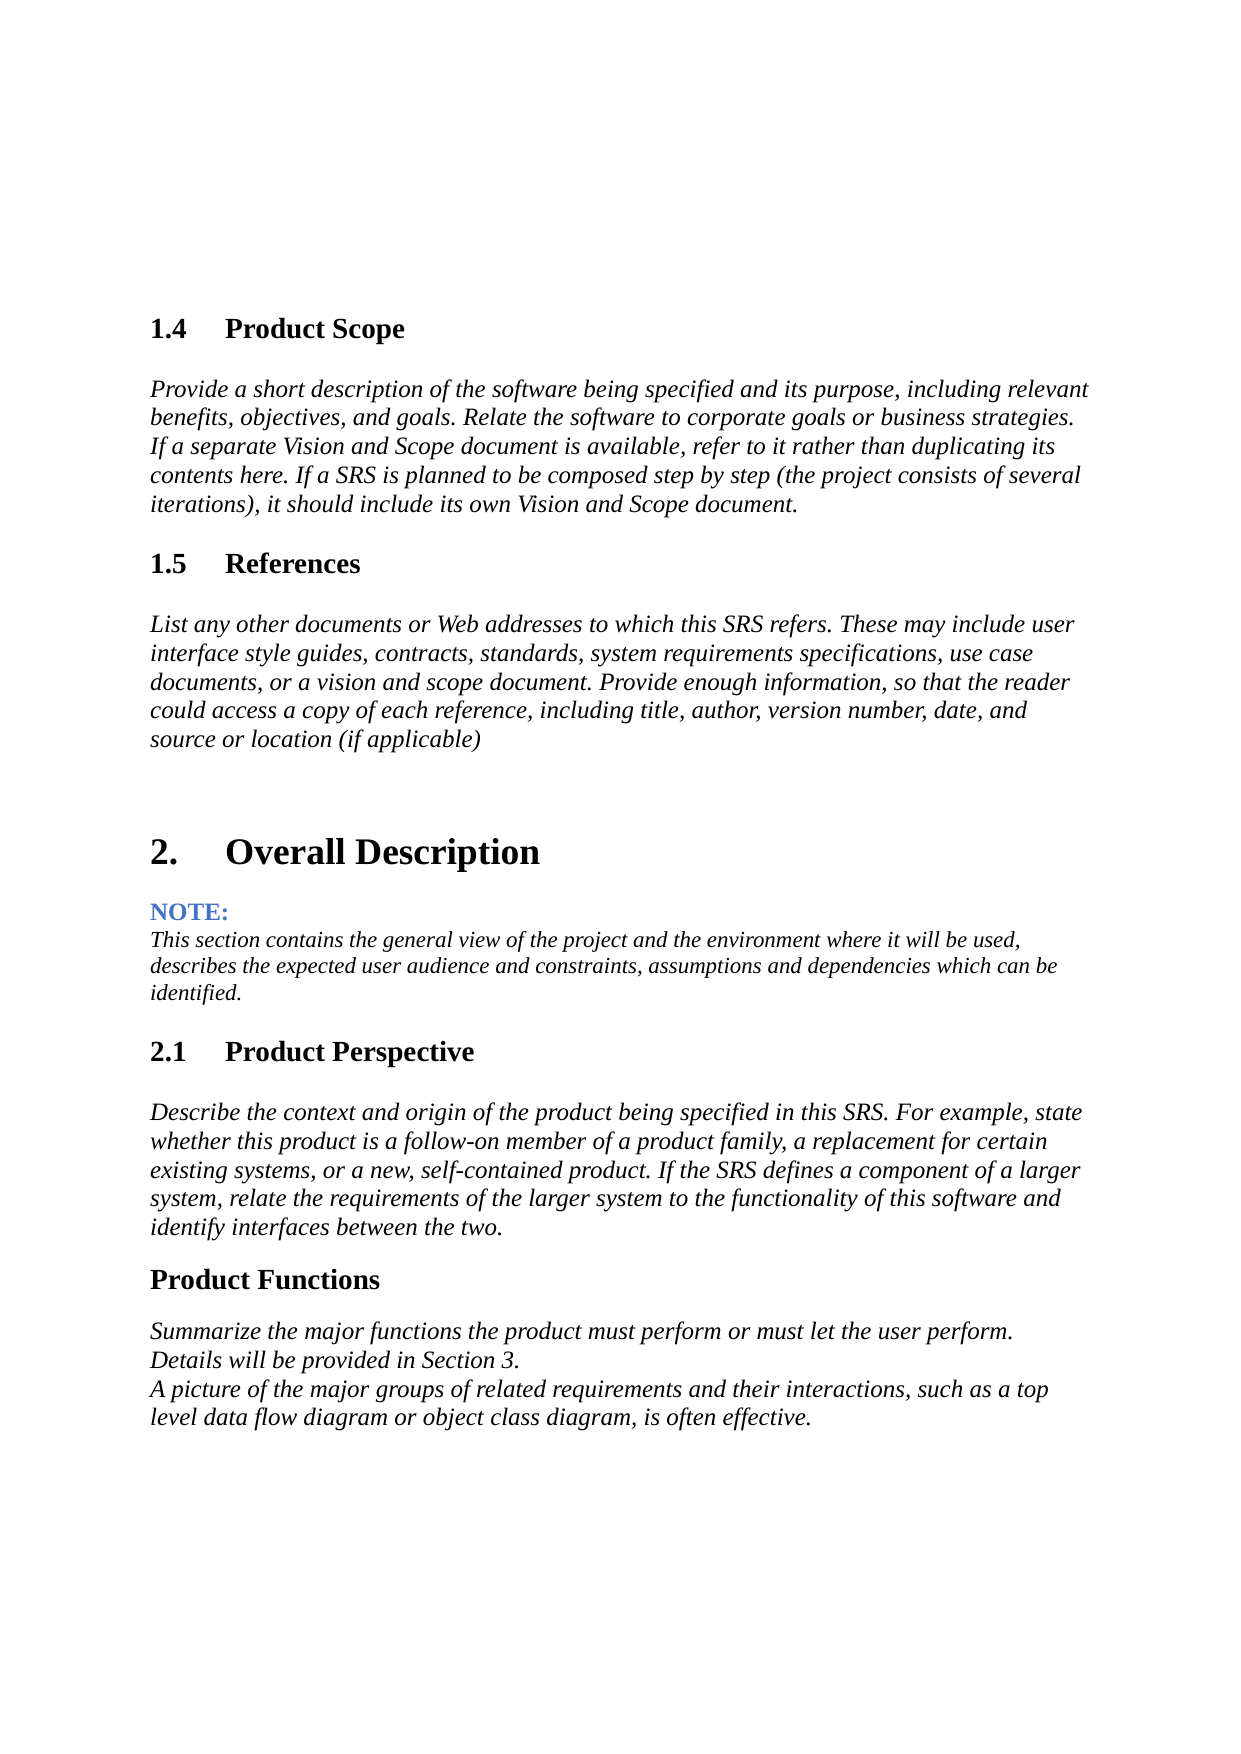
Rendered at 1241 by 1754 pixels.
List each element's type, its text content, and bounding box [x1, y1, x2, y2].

text Provide a short description of the software being specified and its purpose, including relevant benefits, objectives, and goals. Relate the software to corporate goals or business strategies. If a separate Vision and Scope document is available, refer to it rather than duplicating its contents here. If a SRS is planned to be composed step by step (the project consists of several iterations), it should include its own Vision and Scope document. [150, 374, 1090, 517]
text Product Functions [150, 1262, 1090, 1295]
text List any other documents or Web addresses to which this SRS refers. These may include user interface style guides, contracts, standards, system requirements specifications, use case documents, or a vision and scope document. Provide enough information, so that the reader could access a copy of each reference, including title, author, version number, date, and source or location (if applicable) [150, 609, 1090, 753]
text This section contains the general view of the project and the environment where it will be used, describes the expected user audience and constraints, assumptions and dependencies which can be identified. [150, 926, 1090, 1005]
text Describe the context and origin of the product being specified in this SRS. For example, state whether this product is a follow-on member of a product family, a replacement for certain existing systems, or a new, self-contained product. If the SRS defines a component of a larger system, relate the requirements of the larger system to the functionality of this software and identify interfaces between the two. [150, 1097, 1090, 1241]
text Summarize the major functions the product must perform or must let the user perform. Details will be provided in Section 3. A picture of the major groups of related requirements and their interactions, such as a top level data flow diagram or object class diagram, is often effective. [150, 1316, 1090, 1431]
subtitle Product Scope [150, 311, 1090, 344]
subtitle Overall Description [150, 829, 1090, 872]
subtitle References [150, 547, 1090, 580]
text NOTE: [150, 897, 1090, 926]
subtitle Product Perspective [150, 1034, 1090, 1068]
